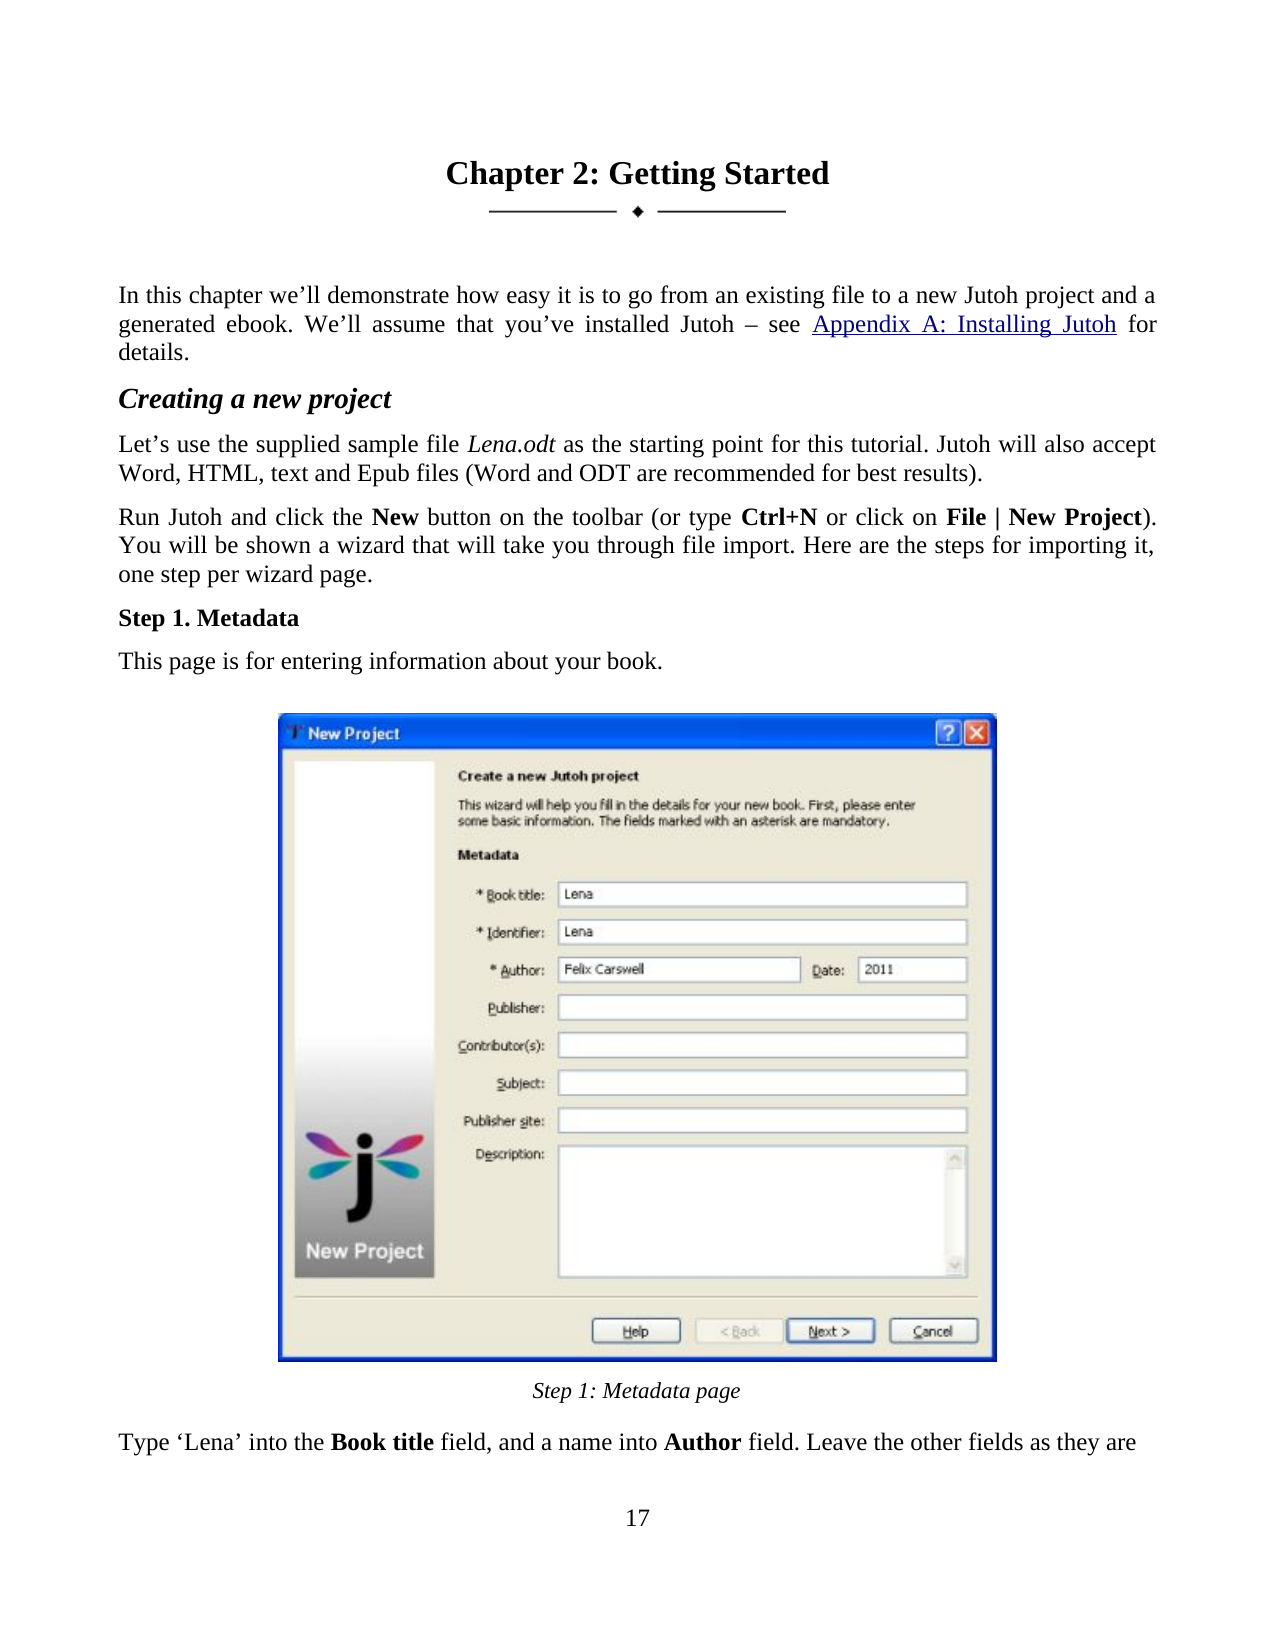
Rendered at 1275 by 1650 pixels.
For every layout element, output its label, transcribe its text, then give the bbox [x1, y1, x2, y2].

text Type ‘Lena’ into the Book title field, and a name into Author field. Leave the other fields as they are [118, 1427, 1157, 1455]
picture [278, 713, 997, 1362]
text In this chapter we’ll demonstrate how easy it is to go from an existing file to a new Jutoh project and a generated ebook. We’ll assume that you’ve installed Jutoh – see Appendix A: Installing Jutoh for details. [118, 280, 1157, 366]
picture [489, 203, 786, 221]
text Let’s use the supplied sample file Lena.odt as the starting point for this tutorial. Jutoh will also accept Word, HTML, text and Epub files (Word and ODT are recommended for best results). [118, 429, 1157, 487]
text This page is for entering information about your book. [118, 646, 1157, 675]
subtitle Chapter 2: Getting Started [118, 153, 1157, 192]
text Step 1: Metadata page [118, 1377, 1157, 1403]
text Run Jutoh and click the New button on the toolbar (or type Ctrl+N or click on File | New Project). You will be shown a wizard that will take you through file import. Here are the steps for importing it, one step per wizard page. [118, 502, 1157, 588]
subtitle Creating a new project [118, 381, 1157, 414]
subtitle Step 1. Metadata [118, 603, 1157, 631]
